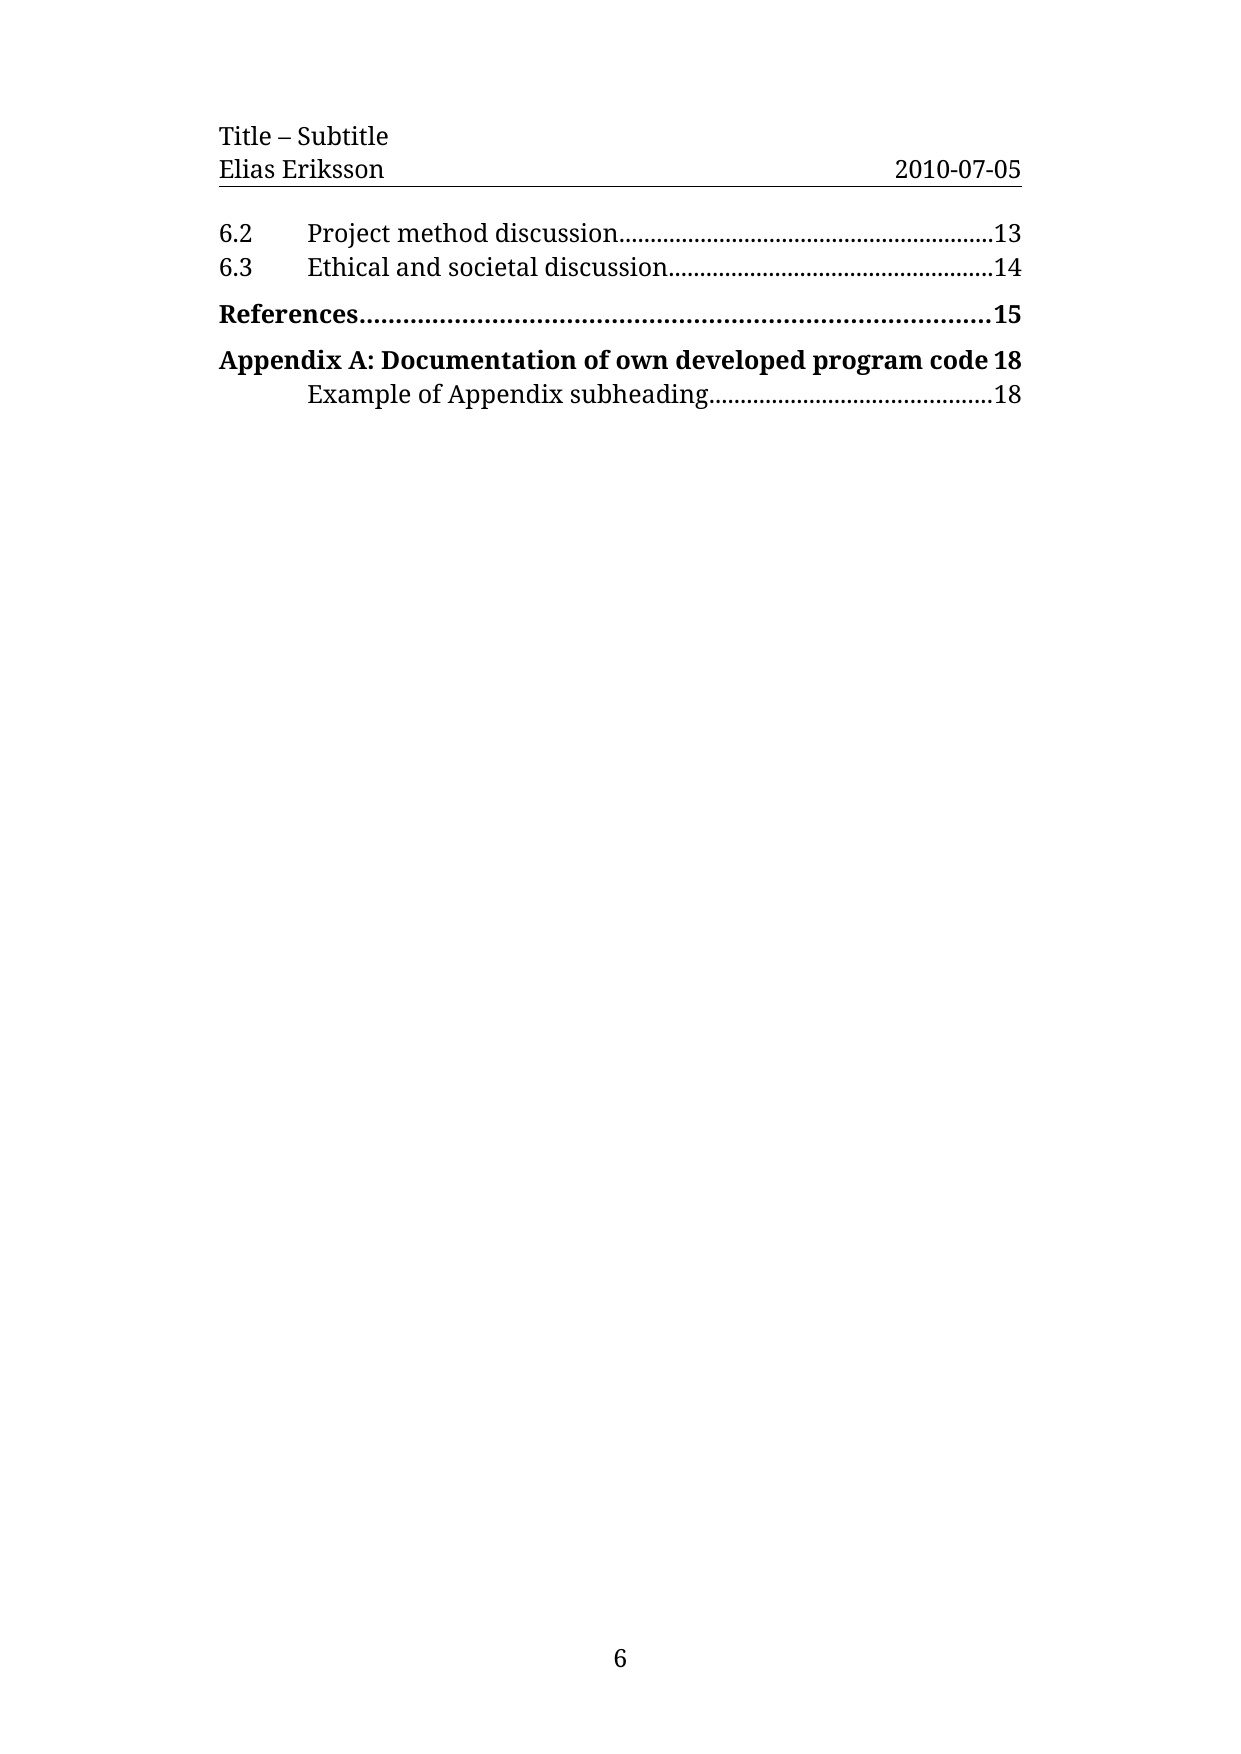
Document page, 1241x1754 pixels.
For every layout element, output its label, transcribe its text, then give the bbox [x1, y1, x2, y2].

text 6.3 Ethical and societal discussion 14 [218, 250, 1022, 284]
text 6.2 Project method discussion 13 [218, 216, 1022, 250]
text Appendix A: Documentation of own developed program code 18 [218, 343, 1022, 377]
text References 15 [218, 296, 1022, 331]
text Example of Appendix subheading 18 [218, 377, 1022, 411]
